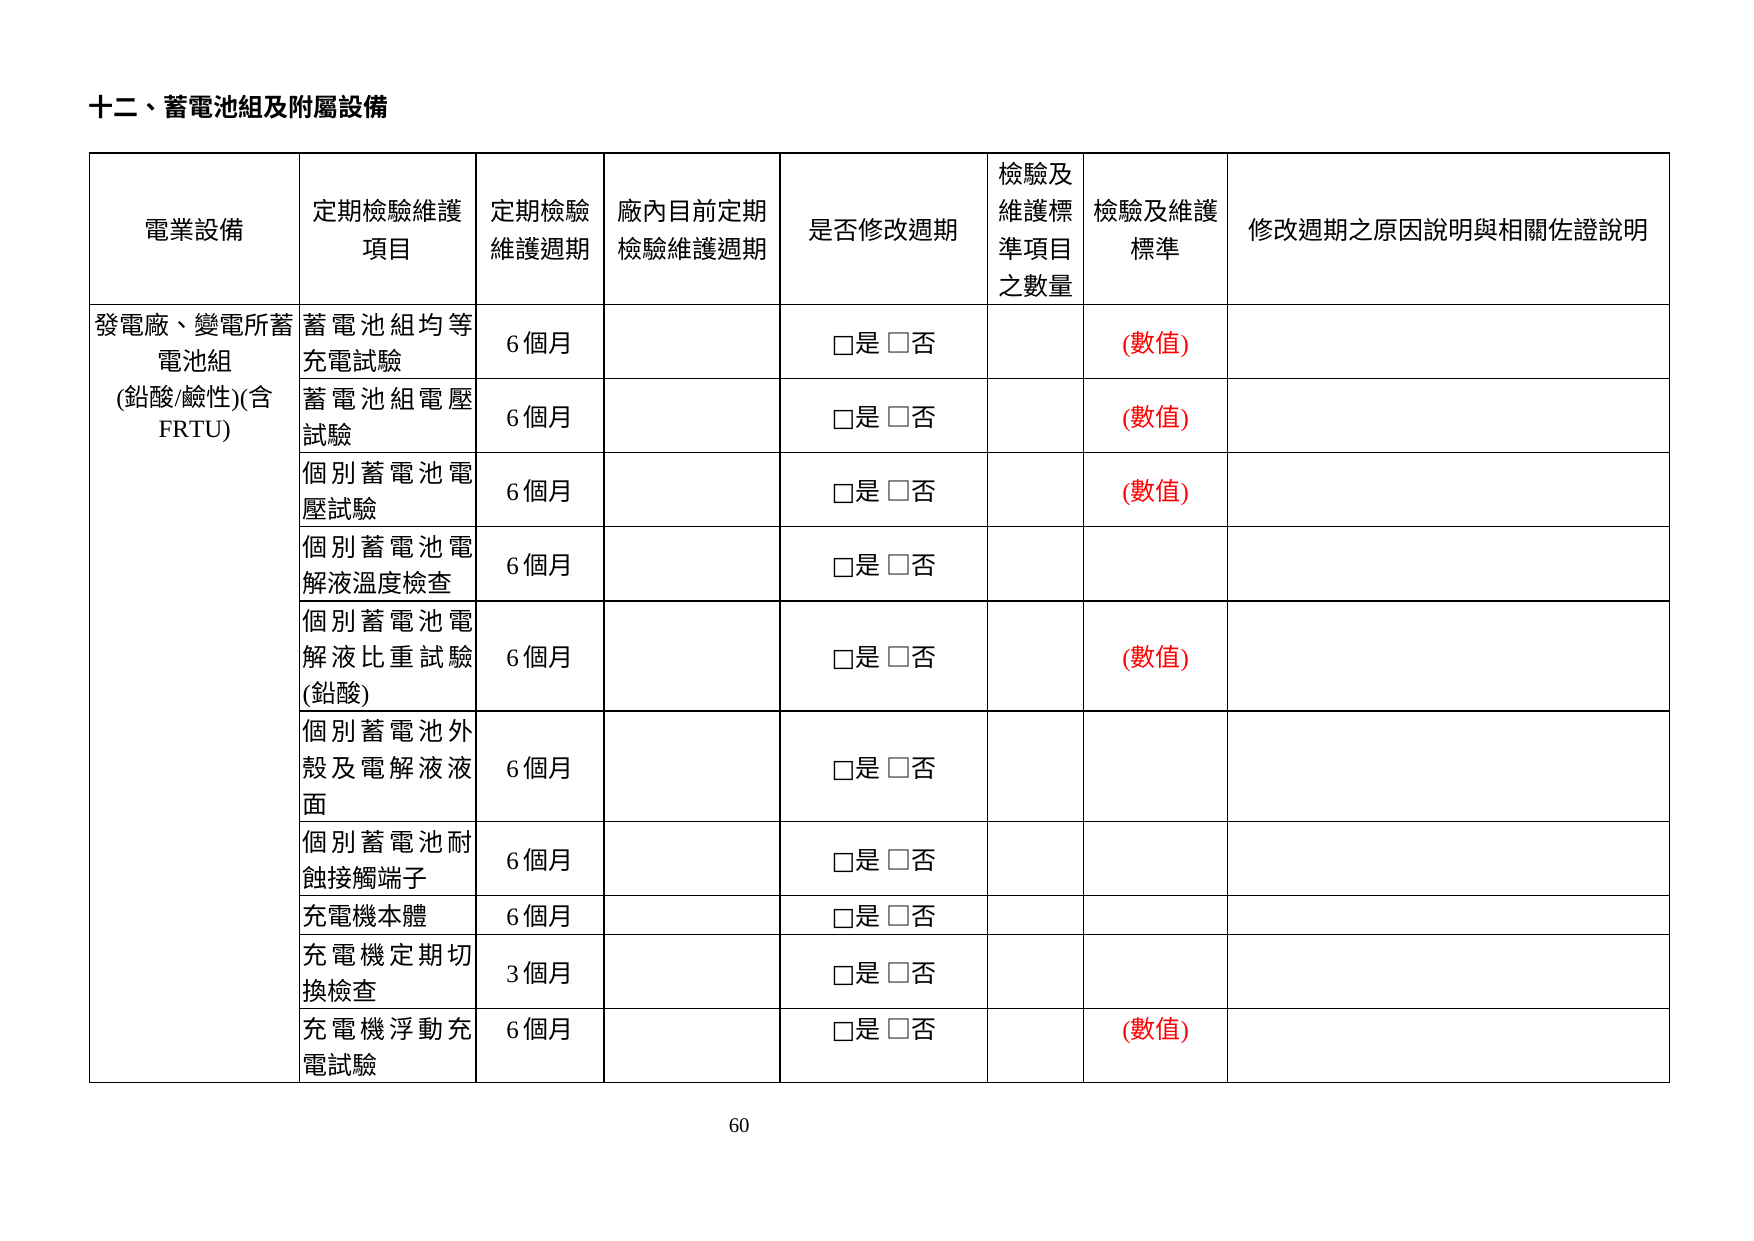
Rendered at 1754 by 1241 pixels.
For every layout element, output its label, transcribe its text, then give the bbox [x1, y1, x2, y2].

table_cell □是 □否 [781, 379, 987, 452]
table_header 檢驗及維護標準 [1084, 154, 1227, 304]
table_cell 6個月 [477, 712, 603, 821]
table_cell 蓄電池組均等充電試驗 [300, 305, 475, 378]
table_cell 個別蓄電池電壓試驗 [300, 453, 475, 526]
table_cell [1084, 712, 1227, 821]
table_cell (數值) [1084, 305, 1227, 378]
table_header 定期檢驗維護項目 [300, 154, 475, 304]
table_cell □是 □否 [781, 1009, 987, 1082]
table_cell 蓄電池組電壓試驗 [300, 379, 475, 452]
table_cell [605, 379, 779, 452]
table_cell [605, 712, 779, 821]
table_cell [605, 1009, 779, 1082]
table_cell 6個月 [477, 379, 603, 452]
table_cell □是 □否 [781, 935, 987, 1008]
table_cell [988, 527, 1083, 600]
table_header 是否修改週期 [781, 154, 987, 304]
table_cell [605, 527, 779, 600]
table_cell [605, 822, 779, 894]
table_cell 6個月 [477, 453, 603, 526]
table_cell [988, 712, 1083, 821]
table_cell [988, 896, 1083, 934]
table_cell □是 □否 [781, 453, 987, 526]
table_header 廠內目前定期檢驗維護週期 [605, 154, 779, 304]
table_cell [605, 602, 779, 710]
table_cell [1228, 527, 1669, 600]
table_cell [1228, 822, 1669, 894]
table_cell 個別蓄電池外殼及電解液液面 [300, 712, 475, 821]
table_cell [1228, 602, 1669, 710]
table_cell 6個月 [477, 822, 603, 894]
table_cell [1084, 935, 1227, 1008]
table_header 檢驗及維護標準項目之數量 [988, 154, 1083, 304]
table_cell 個別蓄電池耐蝕接觸端子 [300, 822, 475, 894]
table_cell □是 □否 [781, 896, 987, 934]
table_cell [988, 935, 1083, 1008]
table_cell [1228, 453, 1669, 526]
table_header 電業設備 [90, 154, 299, 304]
table_cell □是 □否 [781, 602, 987, 710]
table_cell [605, 935, 779, 1008]
table_cell 6個月 [477, 527, 603, 600]
table_cell (數值) [1084, 453, 1227, 526]
table_cell (數值) [1084, 379, 1227, 452]
table_cell [1228, 305, 1669, 378]
table_cell □是 □否 [781, 712, 987, 821]
table_cell [988, 453, 1083, 526]
table_cell 6個月 [477, 602, 603, 710]
table_cell 6個月 [477, 305, 603, 378]
table_cell [988, 822, 1083, 894]
table_cell [1228, 1009, 1669, 1082]
table_header 修改週期之原因說明與相關佐證說明 [1228, 154, 1669, 304]
table_cell 發電廠、變電所蓄電池組 (鉛酸/鹼性)(含FRTU) [90, 305, 299, 1082]
table_cell [1228, 379, 1669, 452]
table_cell [605, 305, 779, 378]
table_cell 個別蓄電池電解液比重試驗(鉛酸) [300, 602, 475, 710]
table_cell [988, 305, 1083, 378]
table_cell 個別蓄電池電解液溫度檢查 [300, 527, 475, 600]
table_cell 充電機定期切換檢查 [300, 935, 475, 1008]
table_cell 充電機浮動充電試驗 [300, 1009, 475, 1082]
table_cell 6個月 [477, 1009, 603, 1082]
text 十二、蓄電池組及附屬設備 [89, 87, 1668, 123]
table_cell 6個月 [477, 896, 603, 934]
table_cell 3個月 [477, 935, 603, 1008]
table_cell [605, 453, 779, 526]
table_cell [1084, 527, 1227, 600]
table_cell [988, 1009, 1083, 1082]
table_cell [988, 379, 1083, 452]
table_cell □是 □否 [781, 822, 987, 894]
table_header 定期檢驗維護週期 [477, 154, 603, 304]
table_cell □是 □否 [781, 527, 987, 600]
table_cell [1228, 935, 1669, 1008]
table_cell [605, 896, 779, 934]
table_cell [1084, 822, 1227, 894]
table_cell (數值) [1084, 602, 1227, 710]
table_cell 充電機本體 [300, 896, 475, 934]
table_cell (數值) [1084, 1009, 1227, 1082]
table_cell [988, 602, 1083, 710]
table_cell [1228, 896, 1669, 934]
table_cell [1228, 712, 1669, 821]
table_cell [1084, 896, 1227, 934]
table_cell □是 □否 [781, 305, 987, 378]
